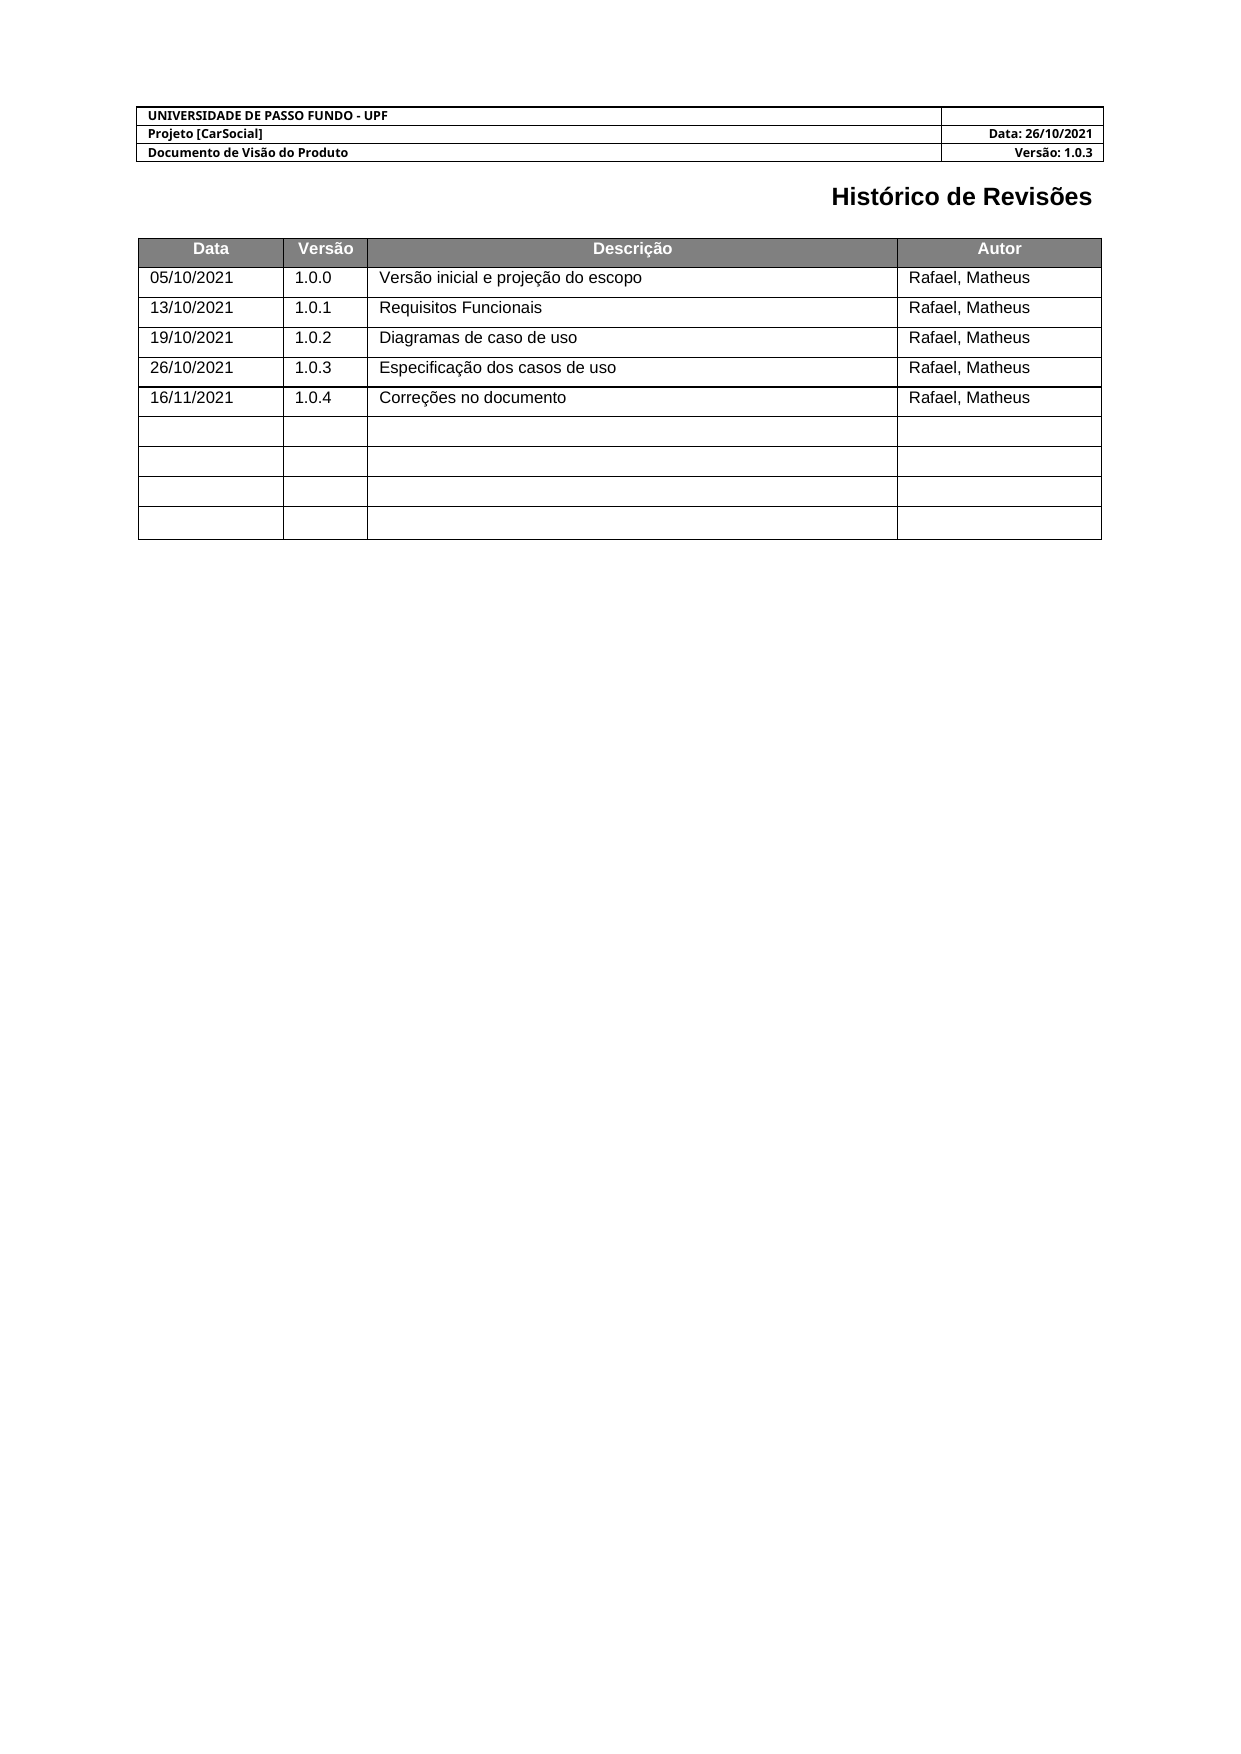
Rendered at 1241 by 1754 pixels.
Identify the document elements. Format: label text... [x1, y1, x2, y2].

table_cell Especificação dos casos de uso [368, 358, 897, 386]
table_cell [284, 477, 367, 506]
table_cell 1.0.3 [284, 358, 367, 386]
table_cell [139, 477, 283, 506]
table_header Data [139, 239, 283, 267]
table_header Descrição [368, 239, 897, 267]
table_cell 13/10/2021 [139, 298, 283, 327]
table_cell [284, 447, 367, 476]
table_cell [898, 477, 1101, 506]
table_cell 26/10/2021 [139, 358, 283, 386]
table_cell 1.0.1 [284, 298, 367, 327]
table_cell [284, 507, 367, 539]
table_cell Rafael, Matheus [898, 388, 1101, 416]
table_cell 05/10/2021 [139, 268, 283, 297]
table_cell [898, 507, 1101, 539]
table_cell 19/10/2021 [139, 328, 283, 357]
table_cell [368, 477, 897, 506]
table_cell 1.0.0 [284, 268, 367, 297]
table_cell 1.0.4 [284, 388, 367, 416]
table_cell Versão inicial e projeção do escopo [368, 268, 897, 297]
table_cell Correções no documento [368, 388, 897, 416]
table_header Versão [284, 239, 367, 267]
text Histórico de Revisões [148, 182, 1092, 211]
table_cell [368, 507, 897, 539]
table_cell Rafael, Matheus [898, 328, 1101, 357]
table_cell Rafael, Matheus [898, 268, 1101, 297]
table_cell [139, 507, 283, 539]
table_cell [368, 417, 897, 446]
table_cell [139, 417, 283, 446]
table_header Autor [898, 239, 1101, 267]
table_cell Rafael, Matheus [898, 358, 1101, 386]
table_cell [139, 447, 283, 476]
table_cell Diagramas de caso de uso [368, 328, 897, 357]
table_cell 16/11/2021 [139, 388, 283, 416]
table_cell Rafael, Matheus [898, 298, 1101, 327]
table_cell 1.0.2 [284, 328, 367, 357]
table_cell [284, 417, 367, 446]
table_cell [368, 447, 897, 476]
table_cell [898, 447, 1101, 476]
table_cell [898, 417, 1101, 446]
table_cell Requisitos Funcionais [368, 298, 897, 327]
